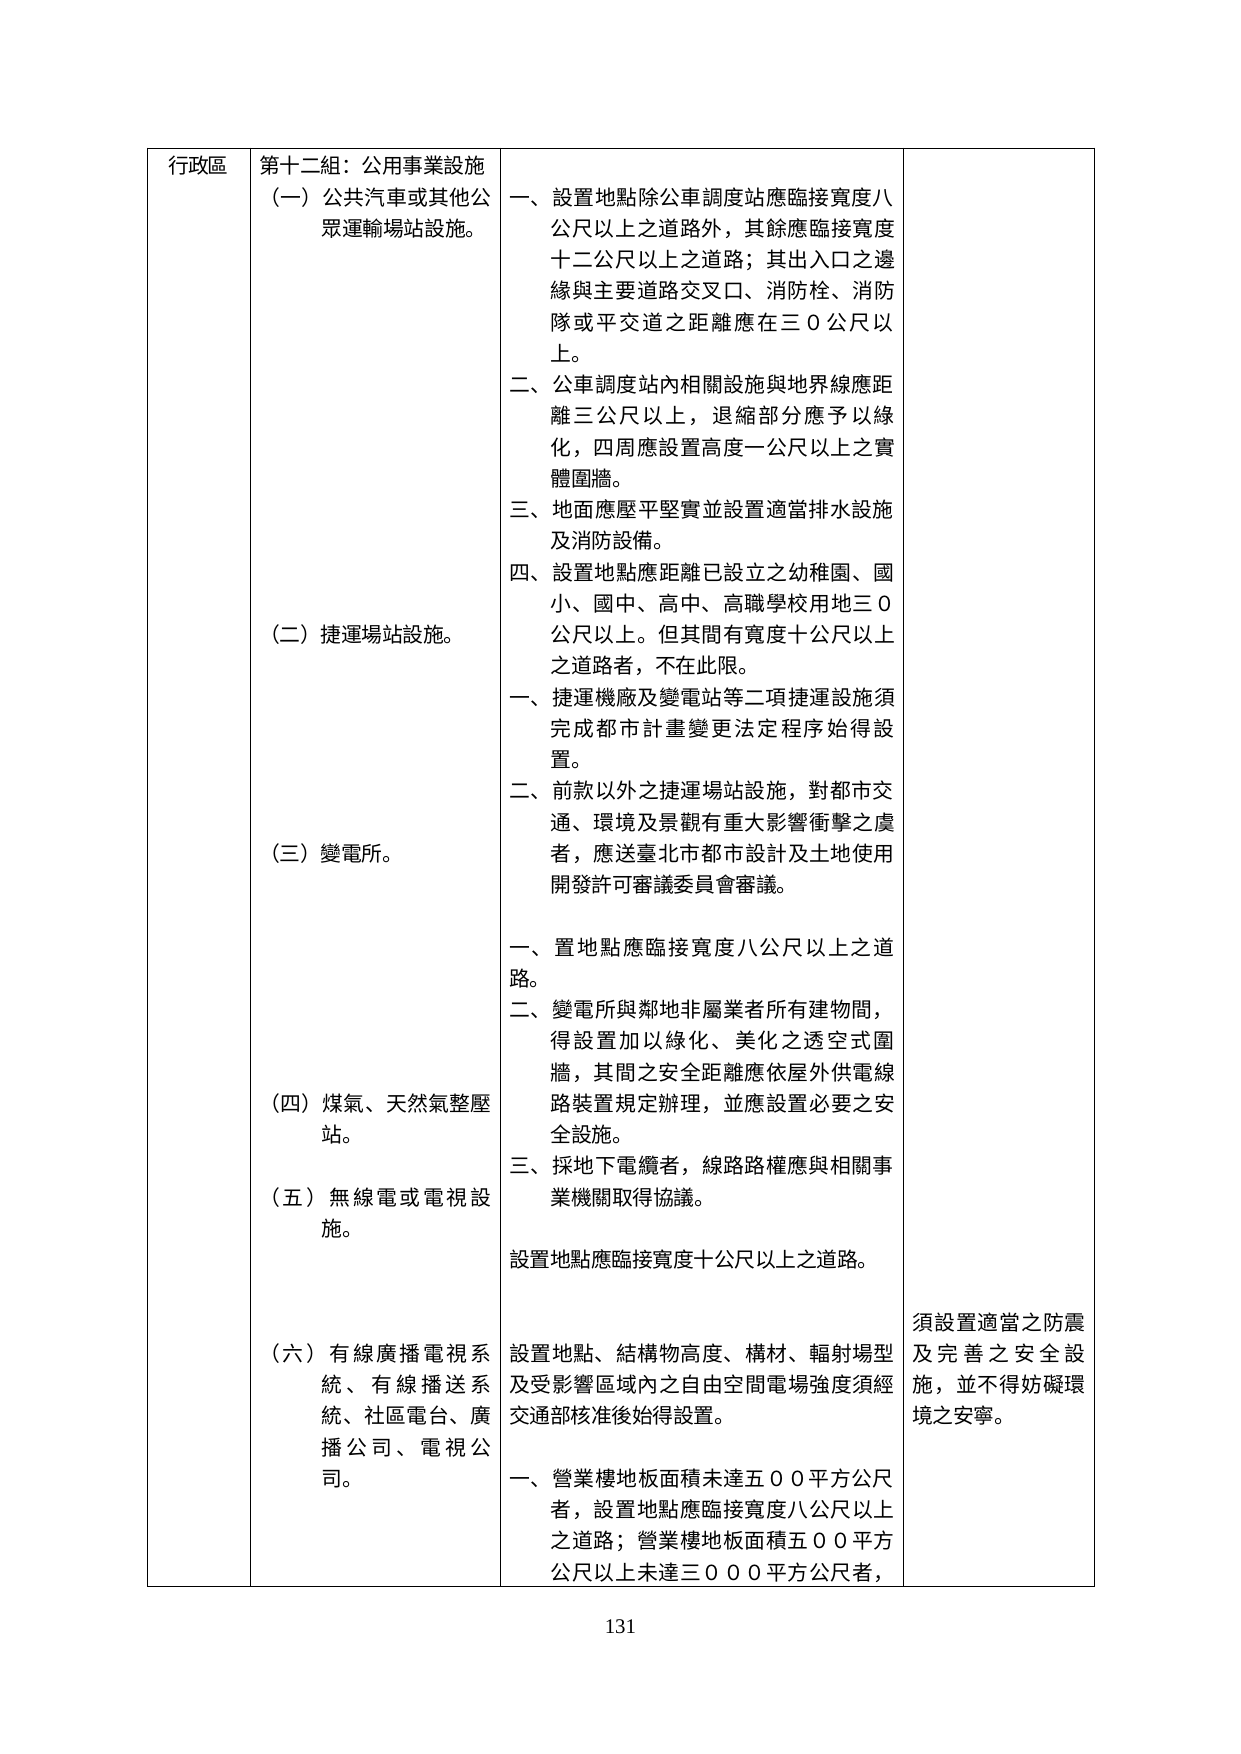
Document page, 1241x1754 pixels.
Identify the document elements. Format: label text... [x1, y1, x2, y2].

table_cell 第十二組：公用事業設施 （一）公共汽車或其他公眾運輸場站設施。 （二）捷運場站設施。 （三）變電所。 （四）煤氣、天然氣整壓站。 （五）無線電或電視設施。 （六）有線廣播電視系統、有線播送系統、社區電台、廣播公司、電視公司。 [251, 149, 500, 1586]
table_cell 一、設置地點除公車調度站應臨接寬度八公尺以上之道路外，其餘應臨接寬度十二公尺以上之道路；其出入口之邊緣與主要道路交叉口、消防栓、消防隊或平交道之距離應在三０公尺以上。 二、公車調度站內相關設施與地界線應距離三公尺以上，退縮部分應予以綠化，四周應設置高度一公尺以上之實體圍牆。 三、地面應壓平堅實並設置適當排水設施及消防設備。 四、設置地點應距離已設立之幼稚園、國小、國中、高中、高職學校用地三０公尺以上。但其間有寬度十公尺以上之道路者，不在此限。 一、捷運機廠及變電站等二項捷運設施須完成都市計畫變更法定程序始得設置。 二、前款以外之捷運場站設施，對都市交通、環境及景觀有重大影響衝擊之虞者，應送臺北市都市設計及土地使用開發許可審議委員會審議。 一、置地點應臨接寬度八公尺以上之道路。 二、變電所與鄰地非屬業者所有建物間，得設置加以綠化、美化之透空式圍牆，其間之安全距離應依屋外供電線路裝置規定辦理，並應設置必要之安全設施。 三、採地下電纜者，線路路權應與相關事業機關取得協議。 設置地點應臨接寬度十公尺以上之道路。 設置地點、結構物高度、構材、輻射場型及受影響區域內之自由空間電場強度須經交通部核准後始得設置。 一、營業樓地板面積未達五００平方公尺者，設置地點應臨接寬度八公尺以上之道路；營業樓地板面積五００平方公尺以上未達三０００平方公尺者， [501, 149, 903, 1586]
table_cell 行政區 [148, 149, 250, 1586]
table_cell 須設置適當之防震及完善之安全設施，並不得妨礙環境之安寧。 [904, 149, 1094, 1586]
